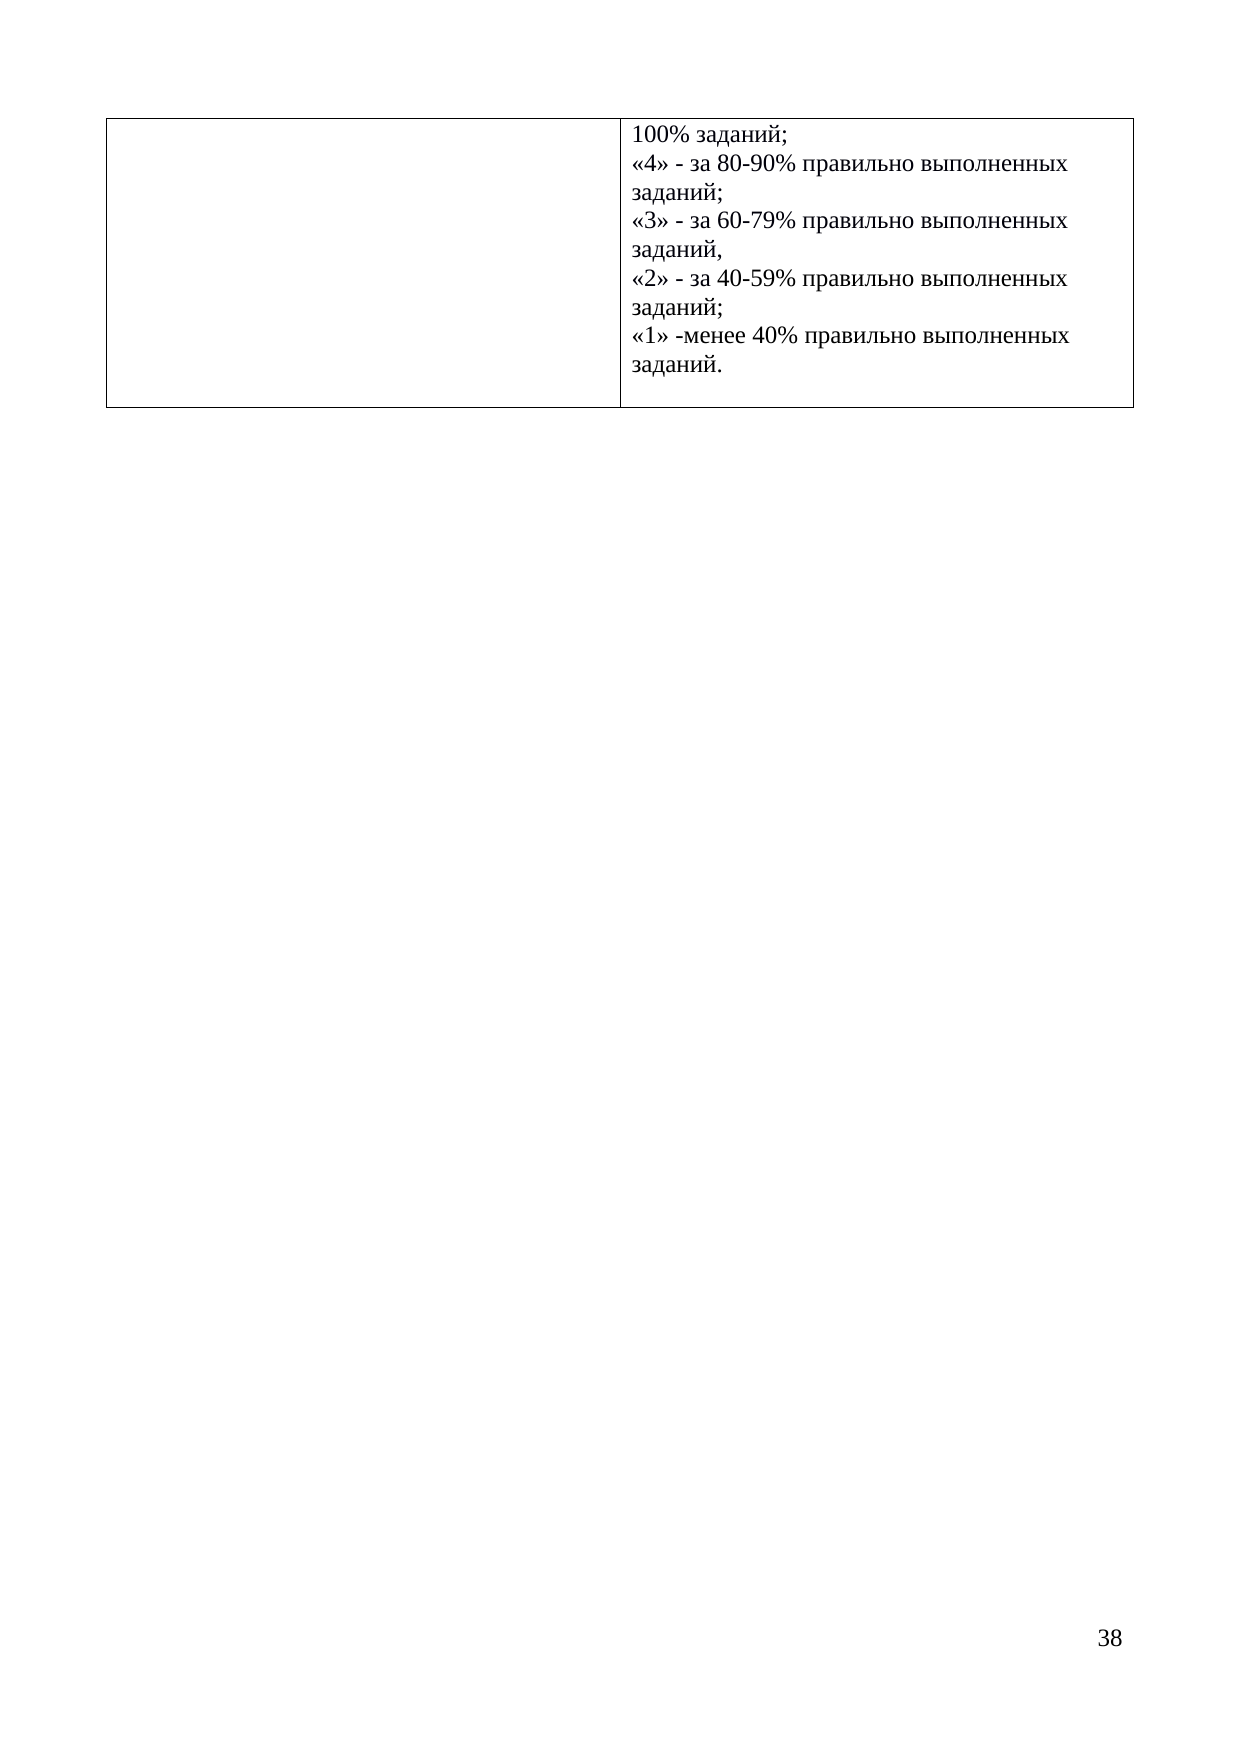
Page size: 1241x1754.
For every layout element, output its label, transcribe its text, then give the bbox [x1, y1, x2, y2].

table_cell 100% заданий; «4» - за 80-90% правильно выполненных заданий; «3» - за 60-79% правильно выполненных заданий, «2» - за 40-59% правильно выполненных заданий; «1» -менее 40% правильно выполненных заданий. [621, 119, 1133, 407]
table_cell [107, 119, 620, 407]
